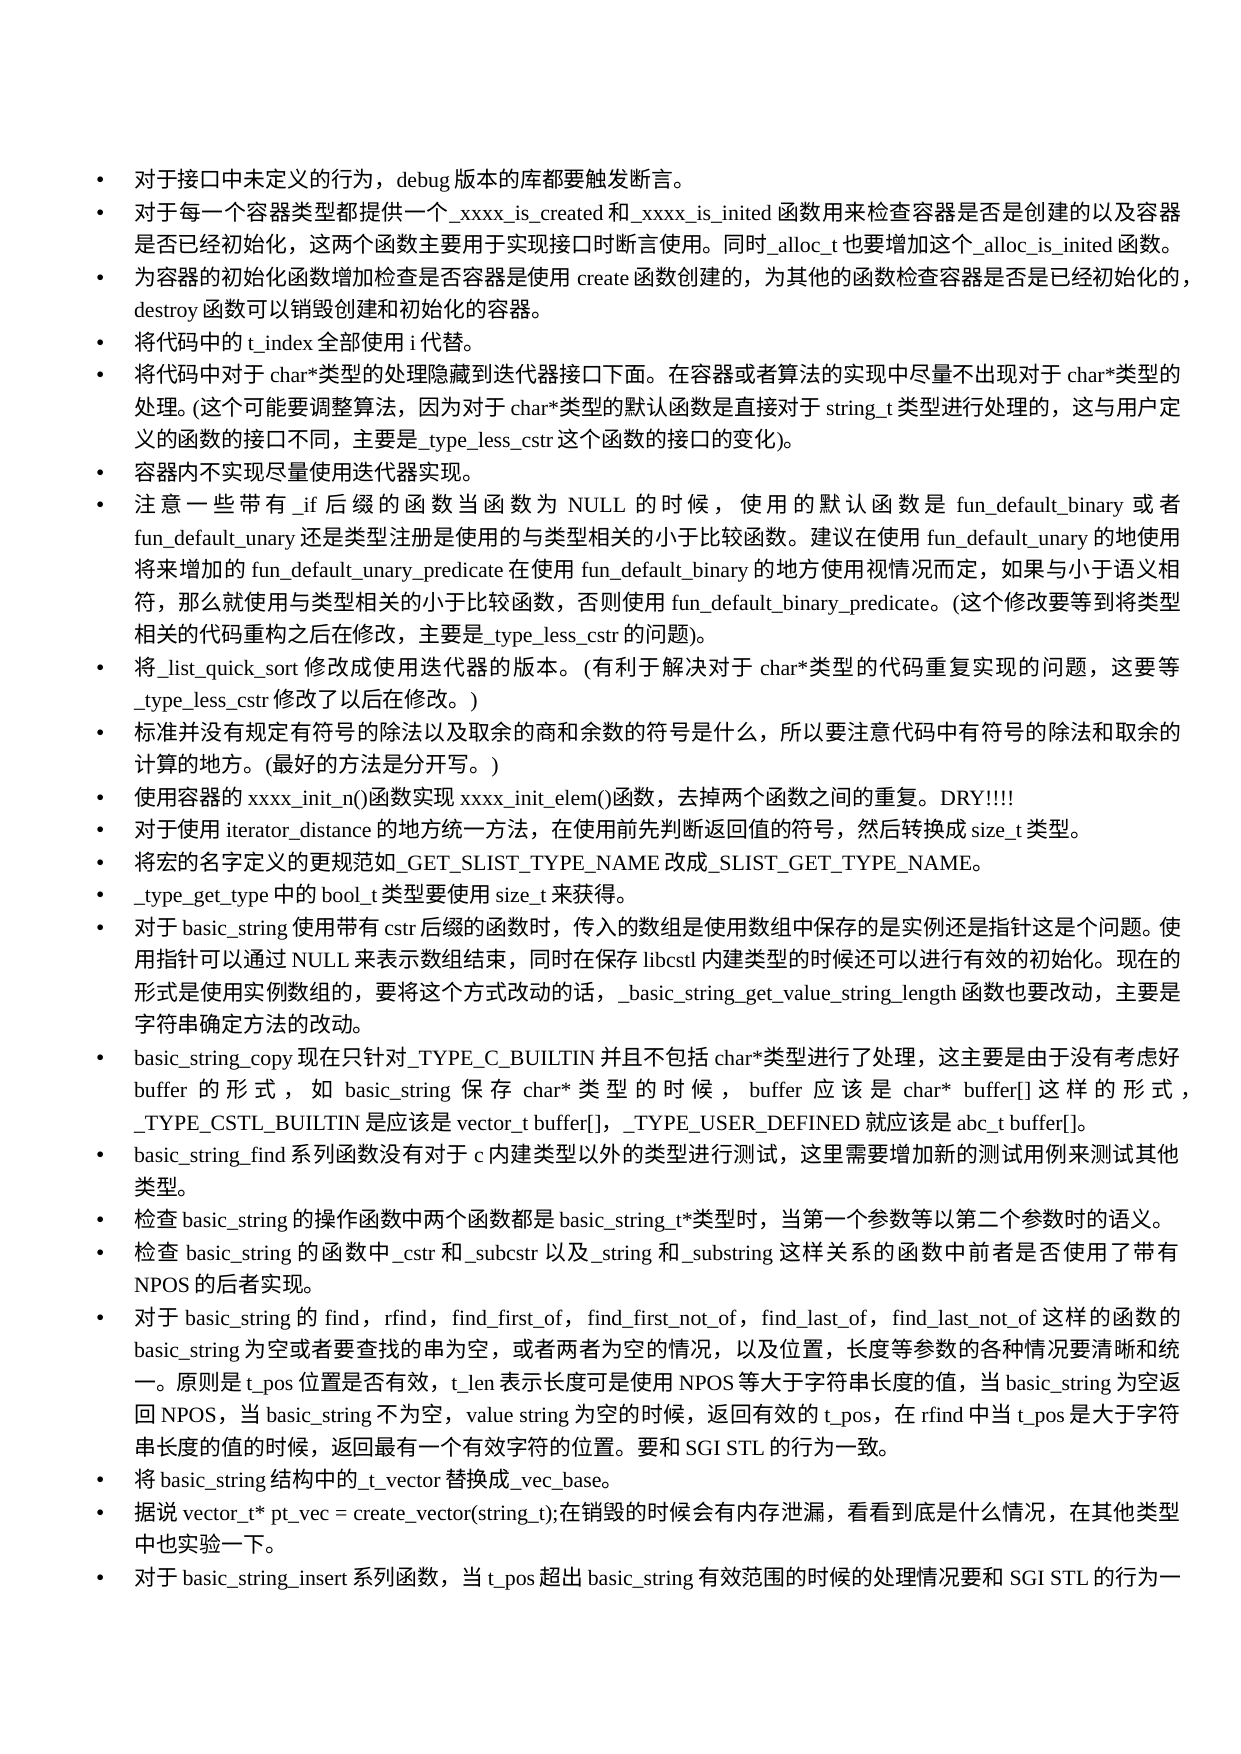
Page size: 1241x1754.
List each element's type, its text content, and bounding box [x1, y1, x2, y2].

list 将basic_string结构中的_t_vector替换成_vec_base。 [96, 1462, 1181, 1494]
list 对于basic_string的find，rfind，find_first_of，find_first_not_of，find_last_of，find_last_not_of这样的函数的basic_string为空或者要查找的串为空，或者两者为空的情况，以及位置，长度等参数的各种情况要清晰和统一。原则是t_pos位置是否有效，t_len表示长度可是使用NPOS等大于字符串长度的值，当basic_string为空返回NPOS，当basic_string不为空，value string为空的时候，返回有效的t_pos，在rfind中当t_pos是大于字符串长度的值的时候，返回最有一个有效字符的位置。要和SGI STL的行为一致。 [96, 1299, 1181, 1462]
list _type_get_type中的bool_t类型要使用size_t来获得。 [96, 877, 1181, 909]
list 将_list_quick_sort修改成使用迭代器的版本。(有利于解决对于char*类型的代码重复实现的问题，这要等_type_less_cstr修改了以后在修改。) [96, 649, 1181, 714]
list 为容器的初始化函数增加检查是否容器是使用create函数创建的，为其他的函数检查容器是否是已经初始化的，destroy函数可以销毁创建和初始化的容器。 [96, 259, 1181, 324]
list 对于接口中未定义的行为，debug版本的库都要触发断言。 [96, 162, 1181, 194]
list 注意一些带有_if后缀的函数当函数为NULL的时候，使用的默认函数是fun_default_binary或者fun_default_unary还是类型注册是使用的与类型相关的小于比较函数。建议在使用fun_default_unary的地使用将来增加的fun_default_unary_predicate在使用fun_default_binary的地方使用视情况而定，如果与小于语义相符，那么就使用与类型相关的小于比较函数，否则使用fun_default_binary_predicate。(这个修改要等到将类型相关的代码重构之后在修改，主要是_type_less_cstr的问题)。 [96, 487, 1181, 649]
list 检查basic_string的函数中_cstr和_subcstr以及_string和_substring这样关系的函数中前者是否使用了带有NPOS的后者实现。 [96, 1234, 1181, 1299]
list 使用容器的xxxx_init_n()函数实现xxxx_init_elem()函数，去掉两个函数之间的重复。DRY!!!! [96, 779, 1181, 812]
list 据说vector_t* pt_vec = create_vector(string_t);在销毁的时候会有内存泄漏，看看到底是什么情况，在其他类型中也实验一下。 [96, 1494, 1181, 1559]
list 容器内不实现尽量使用迭代器实现。 [96, 454, 1181, 487]
list 将代码中对于char*类型的处理隐藏到迭代器接口下面。在容器或者算法的实现中尽量不出现对于char*类型的处理。(这个可能要调整算法，因为对于char*类型的默认函数是直接对于string_t类型进行处理的，这与用户定义的函数的接口不同，主要是_type_less_cstr这个函数的接口的变化)。 [96, 357, 1181, 454]
list 将代码中的t_index全部使用i代替。 [96, 324, 1181, 357]
list 对于basic_string_insert系列函数，当t_pos超出basic_string有效范围的时候的处理情况要和SGI STL的行为一 [96, 1559, 1181, 1592]
list 对于使用iterator_distance的地方统一方法，在使用前先判断返回值的符号，然后转换成size_t类型。 [96, 812, 1181, 844]
list 将宏的名字定义的更规范如_GET_SLIST_TYPE_NAME改成_SLIST_GET_TYPE_NAME。 [96, 844, 1181, 877]
list basic_string_find系列函数没有对于c内建类型以外的类型进行测试，这里需要增加新的测试用例来测试其他类型。 [96, 1137, 1181, 1202]
list basic_string_copy现在只针对_TYPE_C_BUILTIN并且不包括char*类型进行了处理，这主要是由于没有考虑好buffer的形式，如basic_string保存char*类型的时候，buffer应该是char* buffer[]这样的形式，_TYPE_CSTL_BUILTIN是应该是vector_t buffer[]，_TYPE_USER_DEFINED就应该是abc_t buffer[]。 [96, 1039, 1181, 1137]
list 对于basic_string使用带有cstr后缀的函数时，传入的数组是使用数组中保存的是实例还是指针这是个问题。使用指针可以通过NULL来表示数组结束，同时在保存libcstl内建类型的时候还可以进行有效的初始化。现在的形式是使用实例数组的，要将这个方式改动的话，_basic_string_get_value_string_length函数也要改动，主要是字符串确定方法的改动。 [96, 909, 1181, 1039]
list 检查basic_string的操作函数中两个函数都是basic_string_t*类型时，当第一个参数等以第二个参数时的语义。 [96, 1202, 1181, 1234]
list 对于每一个容器类型都提供一个_xxxx_is_created和_xxxx_is_inited函数用来检查容器是否是创建的以及容器是否已经初始化，这两个函数主要用于实现接口时断言使用。同时_alloc_t也要增加这个_alloc_is_inited函数。 [96, 194, 1181, 259]
list 标准并没有规定有符号的除法以及取余的商和余数的符号是什么，所以要注意代码中有符号的除法和取余的计算的地方。(最好的方法是分开写。) [96, 714, 1181, 779]
